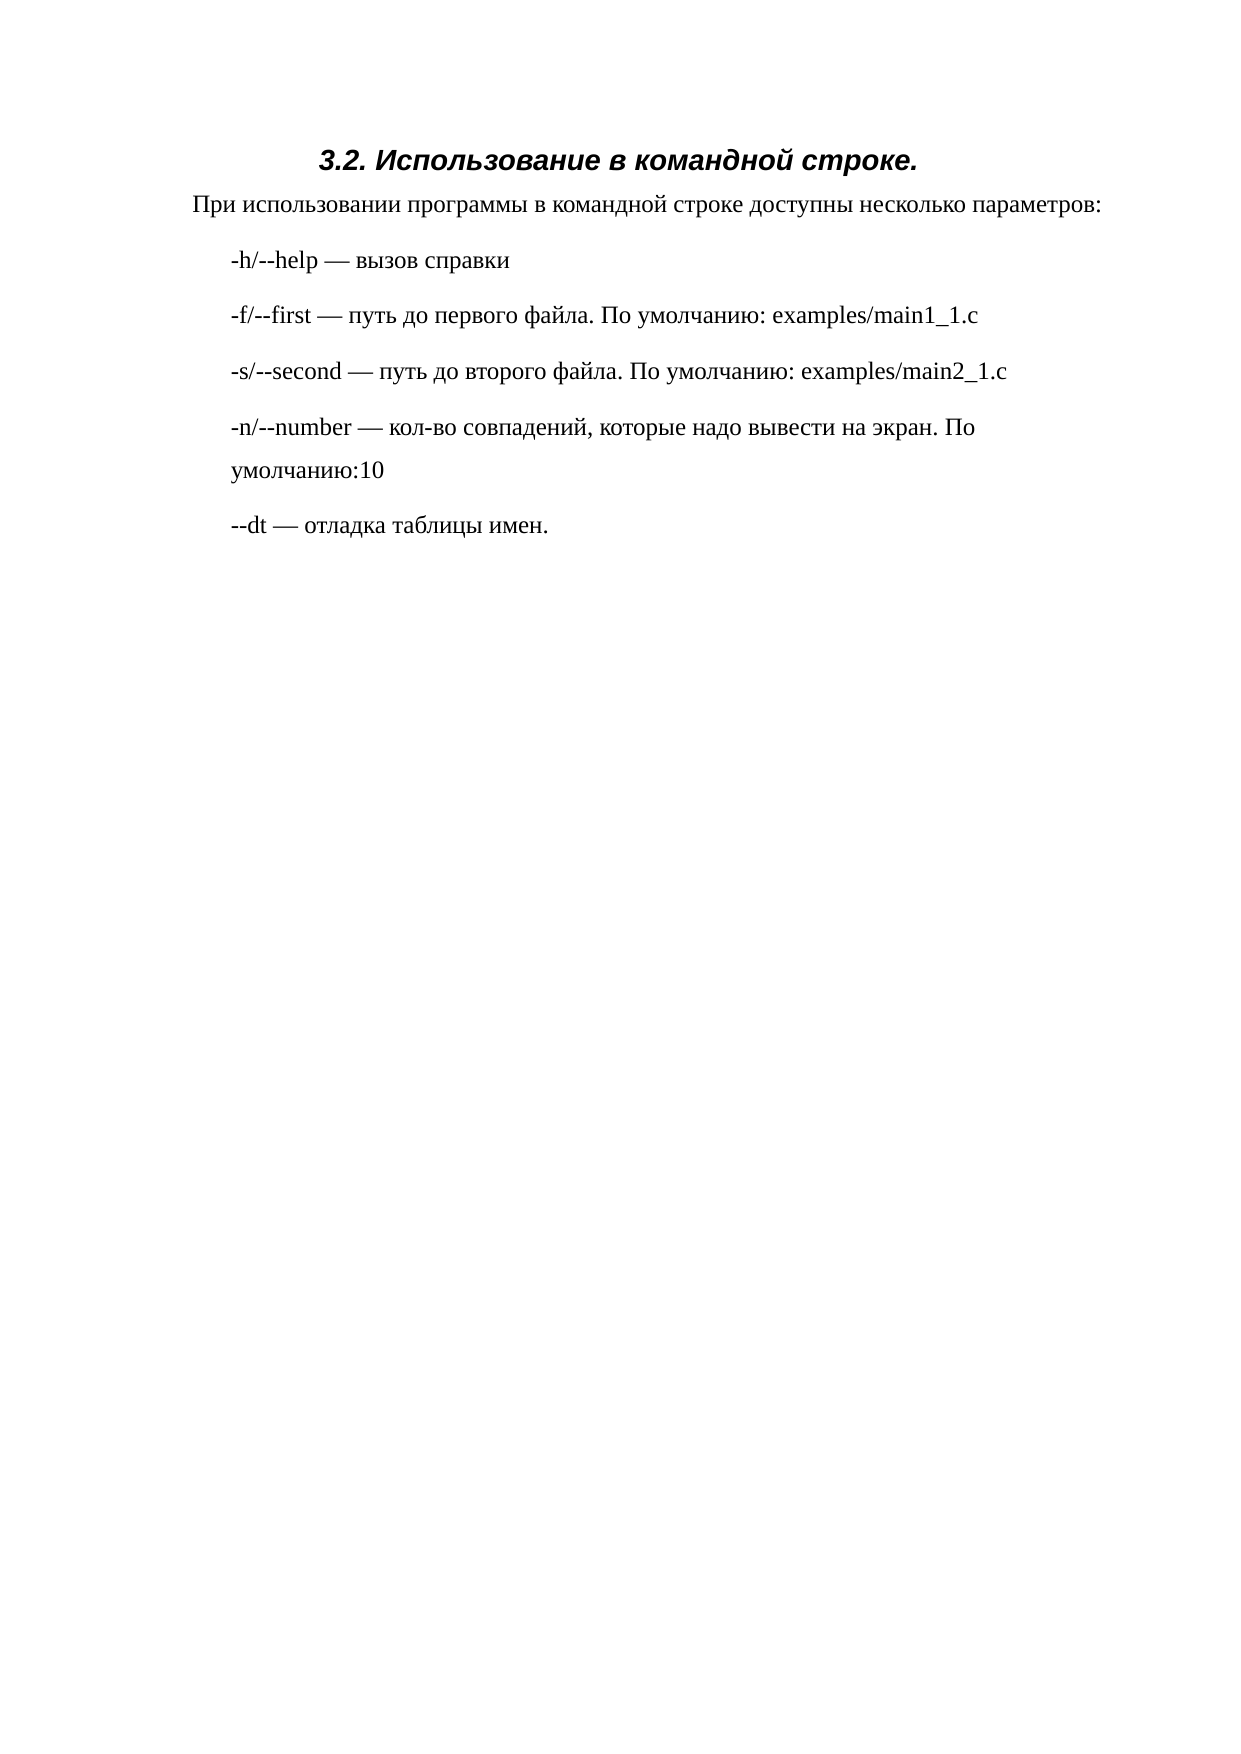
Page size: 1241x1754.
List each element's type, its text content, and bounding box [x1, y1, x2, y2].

list --dt — отладка таблицы имен. [193, 510, 1122, 539]
subtitle 3.2. Использование в командной строке. [118, 143, 1122, 177]
list -n/--number — кол-во совпадений, которые надо вывести на экран. По умолчанию:10 [193, 412, 1122, 483]
list -s/--second — путь до второго файла. По умолчанию: examples/main2_1.c [193, 356, 1122, 385]
text При использовании программы в командной строке доступны несколько параметров: [118, 189, 1122, 218]
list -f/--first — путь до первого файла. По умолчанию: examples/main1_1.c [193, 300, 1122, 329]
list -h/--help — вызов справки [193, 245, 1122, 273]
